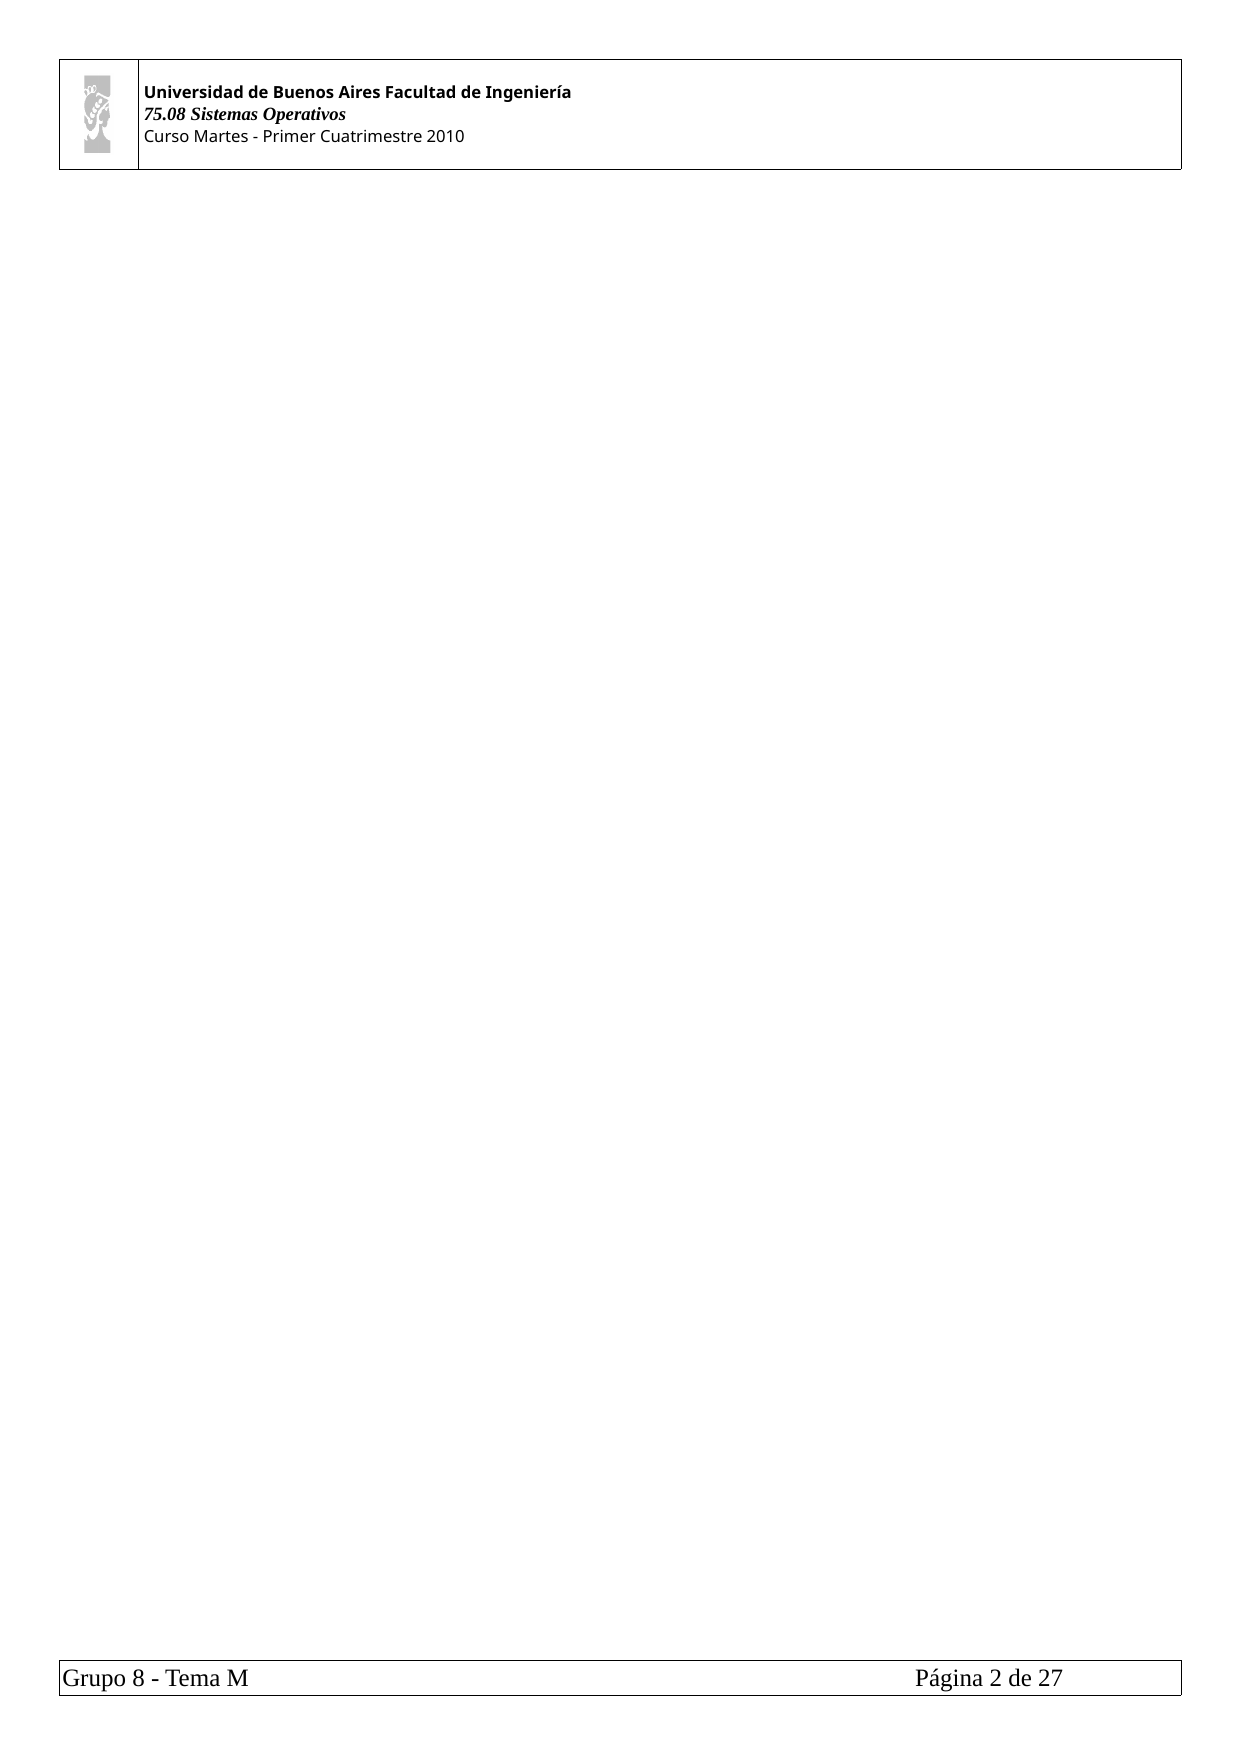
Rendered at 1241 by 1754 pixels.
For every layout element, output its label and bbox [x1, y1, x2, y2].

picture [83, 73, 114, 155]
